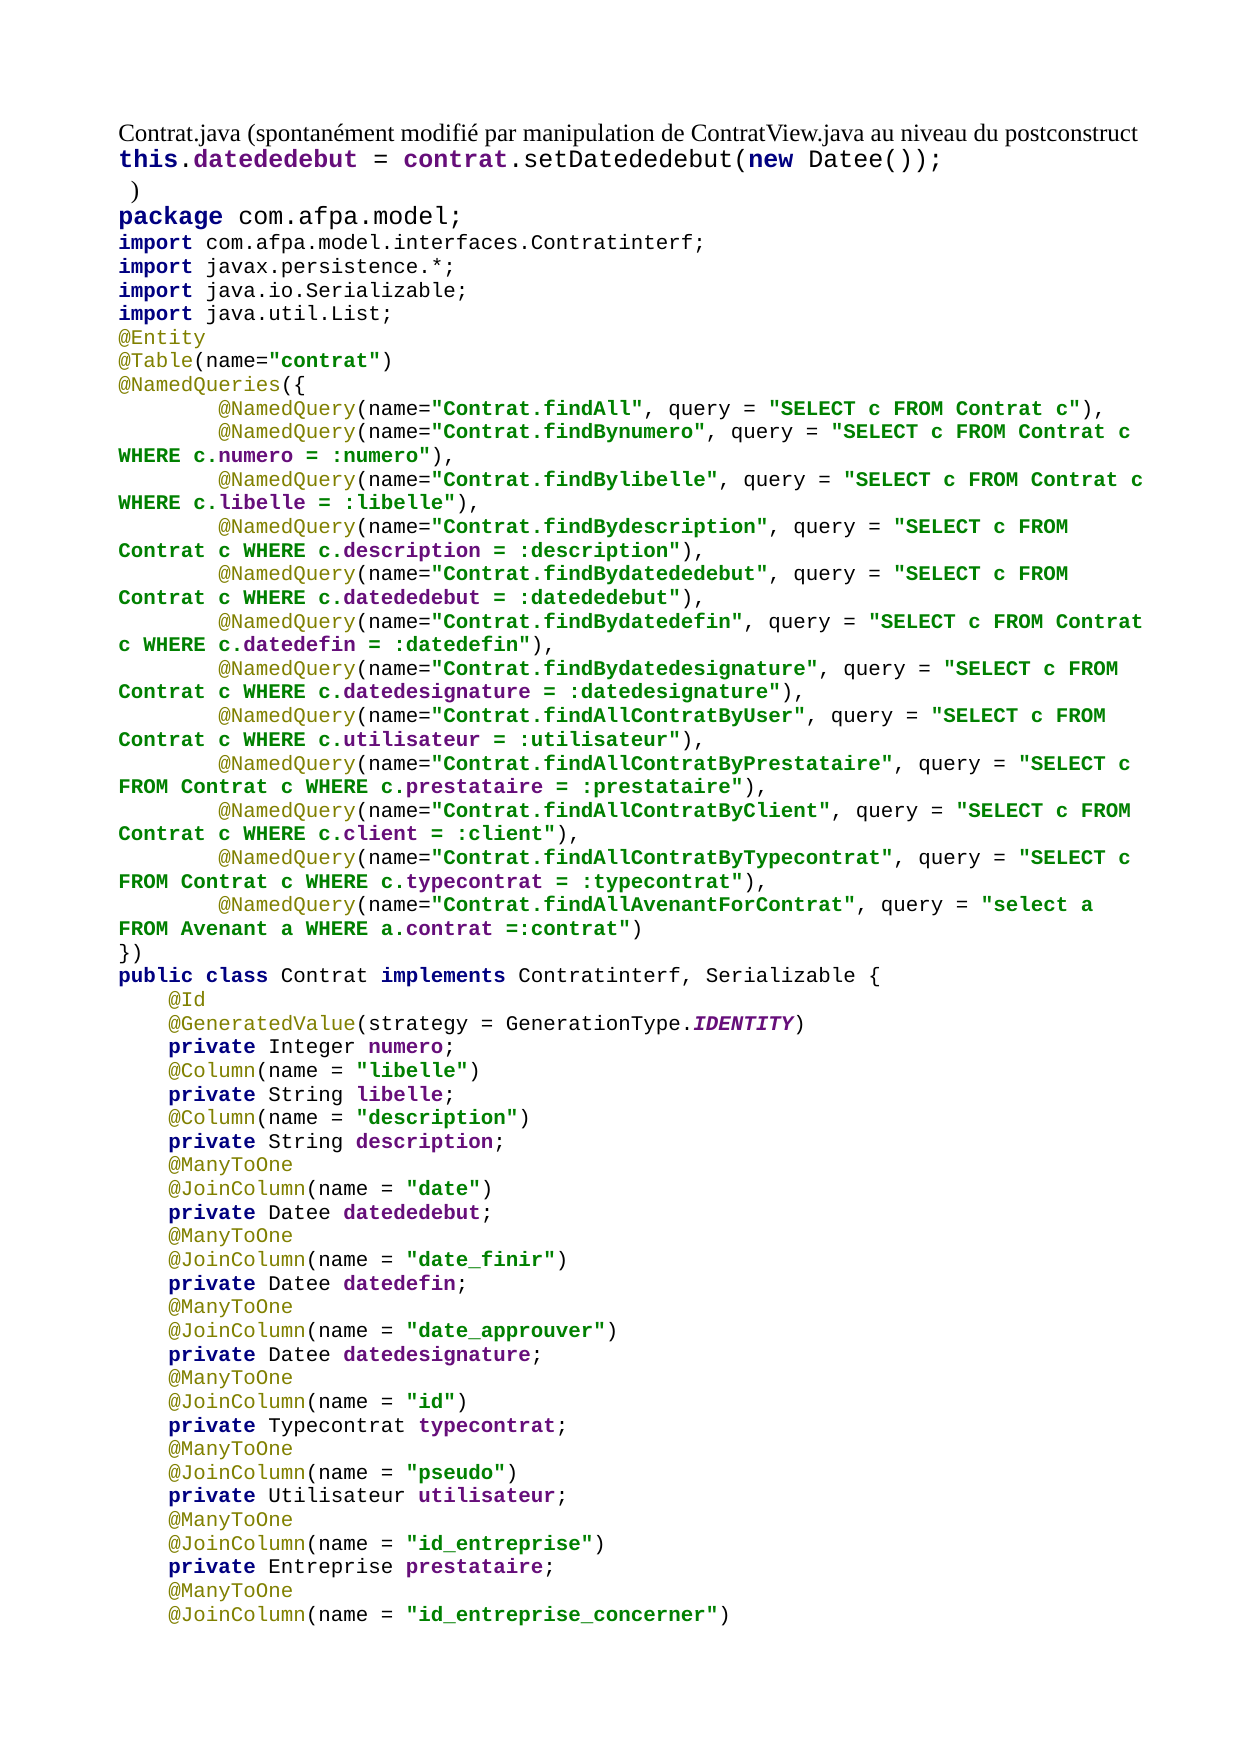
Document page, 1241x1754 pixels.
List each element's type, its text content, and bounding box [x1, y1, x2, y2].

text @NamedQuery(name="Contrat.findAll", query = "SELECT c FROM Contrat c"), [118, 398, 1145, 421]
text @NamedQuery(name="Contrat.findBydatedesignature", query = "SELECT c FROM Contrat c WHERE c.datedesignature = :datedesignature"), [118, 658, 1145, 705]
text private Utilisateur utilisateur; [118, 1486, 1145, 1509]
text @JoinColumn(name = "id") [118, 1391, 1145, 1414]
text @NamedQuery(name="Contrat.findAllContratByClient", query = "SELECT c FROM Contrat c WHERE c.client = :client"), [118, 800, 1145, 847]
text @Column(name = "description") [118, 1107, 1145, 1131]
text import java.util.List; [118, 303, 1145, 327]
text @ManyToOne [118, 1509, 1145, 1533]
text @NamedQuery(name="Contrat.findBynumero", query = "SELECT c FROM Contrat c WHERE c.numero = :numero"), [118, 421, 1145, 469]
text @NamedQuery(name="Contrat.findBydescription", query = "SELECT c FROM Contrat c WHERE c.description = :description"), [118, 516, 1145, 563]
text @NamedQuery(name="Contrat.findAllContratByUser", query = "SELECT c FROM Contrat c WHERE c.utilisateur = :utilisateur"), [118, 705, 1145, 752]
text private Integer numero; [118, 1036, 1145, 1060]
text @NamedQuery(name="Contrat.findAllContratByTypecontrat", query = "SELECT c FROM Contrat c WHERE c.typecontrat = :typecontrat"), [118, 847, 1145, 894]
text private String description; [118, 1131, 1145, 1154]
text @ManyToOne [118, 1367, 1145, 1391]
text @JoinColumn(name = "pseudo") [118, 1462, 1145, 1486]
text @NamedQuery(name="Contrat.findBylibelle", query = "SELECT c FROM Contrat c WHERE c.libelle = :libelle"), [118, 469, 1145, 516]
text @JoinColumn(name = "date_finir") [118, 1249, 1145, 1273]
text private Datee datededebut; [118, 1202, 1145, 1225]
text package com.afpa.model; [118, 204, 1145, 232]
text @JoinColumn(name = "id_entreprise") [118, 1533, 1145, 1556]
text private Datee datedesignature; [118, 1344, 1145, 1367]
text @Entity [118, 327, 1145, 351]
text @Column(name = "libelle") [118, 1060, 1145, 1083]
text @JoinColumn(name = "date_approuver") [118, 1320, 1145, 1344]
text @Id [118, 989, 1145, 1013]
text @NamedQuery(name="Contrat.findBydatedefin", query = "SELECT c FROM Contrat c WHERE c.datedefin = :datedefin"), [118, 611, 1145, 658]
text @ManyToOne [118, 1580, 1145, 1604]
text @NamedQuery(name="Contrat.findAllAvenantForContrat", query = "select a FROM Avenant a WHERE a.contrat =:contrat") [118, 894, 1145, 942]
text @NamedQueries({ [118, 374, 1145, 398]
text @NamedQuery(name="Contrat.findAllContratByPrestataire", query = "SELECT c FROM Contrat c WHERE c.prestataire = :prestataire"), [118, 752, 1145, 800]
text @JoinColumn(name = "date") [118, 1178, 1145, 1202]
text @ManyToOne [118, 1154, 1145, 1178]
text private Typecontrat typecontrat; [118, 1414, 1145, 1438]
text @GeneratedValue(strategy = GenerationType.IDENTITY) [118, 1013, 1145, 1036]
text import java.io.Serializable; [118, 279, 1145, 303]
text @ManyToOne [118, 1438, 1145, 1462]
text @Table(name="contrat") [118, 351, 1145, 374]
text ) [118, 175, 1145, 204]
text @NamedQuery(name="Contrat.findBydatededebut", query = "SELECT c FROM Contrat c WHERE c.datededebut = :datededebut"), [118, 563, 1145, 611]
text Contrat.java (spontanément modifié par manipulation de ContratView.java au niveau du postconstruct this.datededebut = contrat.setDatededebut(new Datee()); [118, 118, 1145, 175]
text @ManyToOne [118, 1296, 1145, 1320]
text private Datee datedefin; [118, 1273, 1145, 1296]
text }) [118, 942, 1145, 965]
text public class Contrat implements Contratinterf, Serializable { [118, 965, 1145, 989]
text private String libelle; [118, 1083, 1145, 1107]
text import javax.persistence.*; [118, 256, 1145, 279]
text private Entreprise prestataire; [118, 1556, 1145, 1580]
text @ManyToOne [118, 1225, 1145, 1249]
text @JoinColumn(name = "id_entreprise_concerner") [118, 1604, 1145, 1627]
text import com.afpa.model.interfaces.Contratinterf; [118, 232, 1145, 256]
